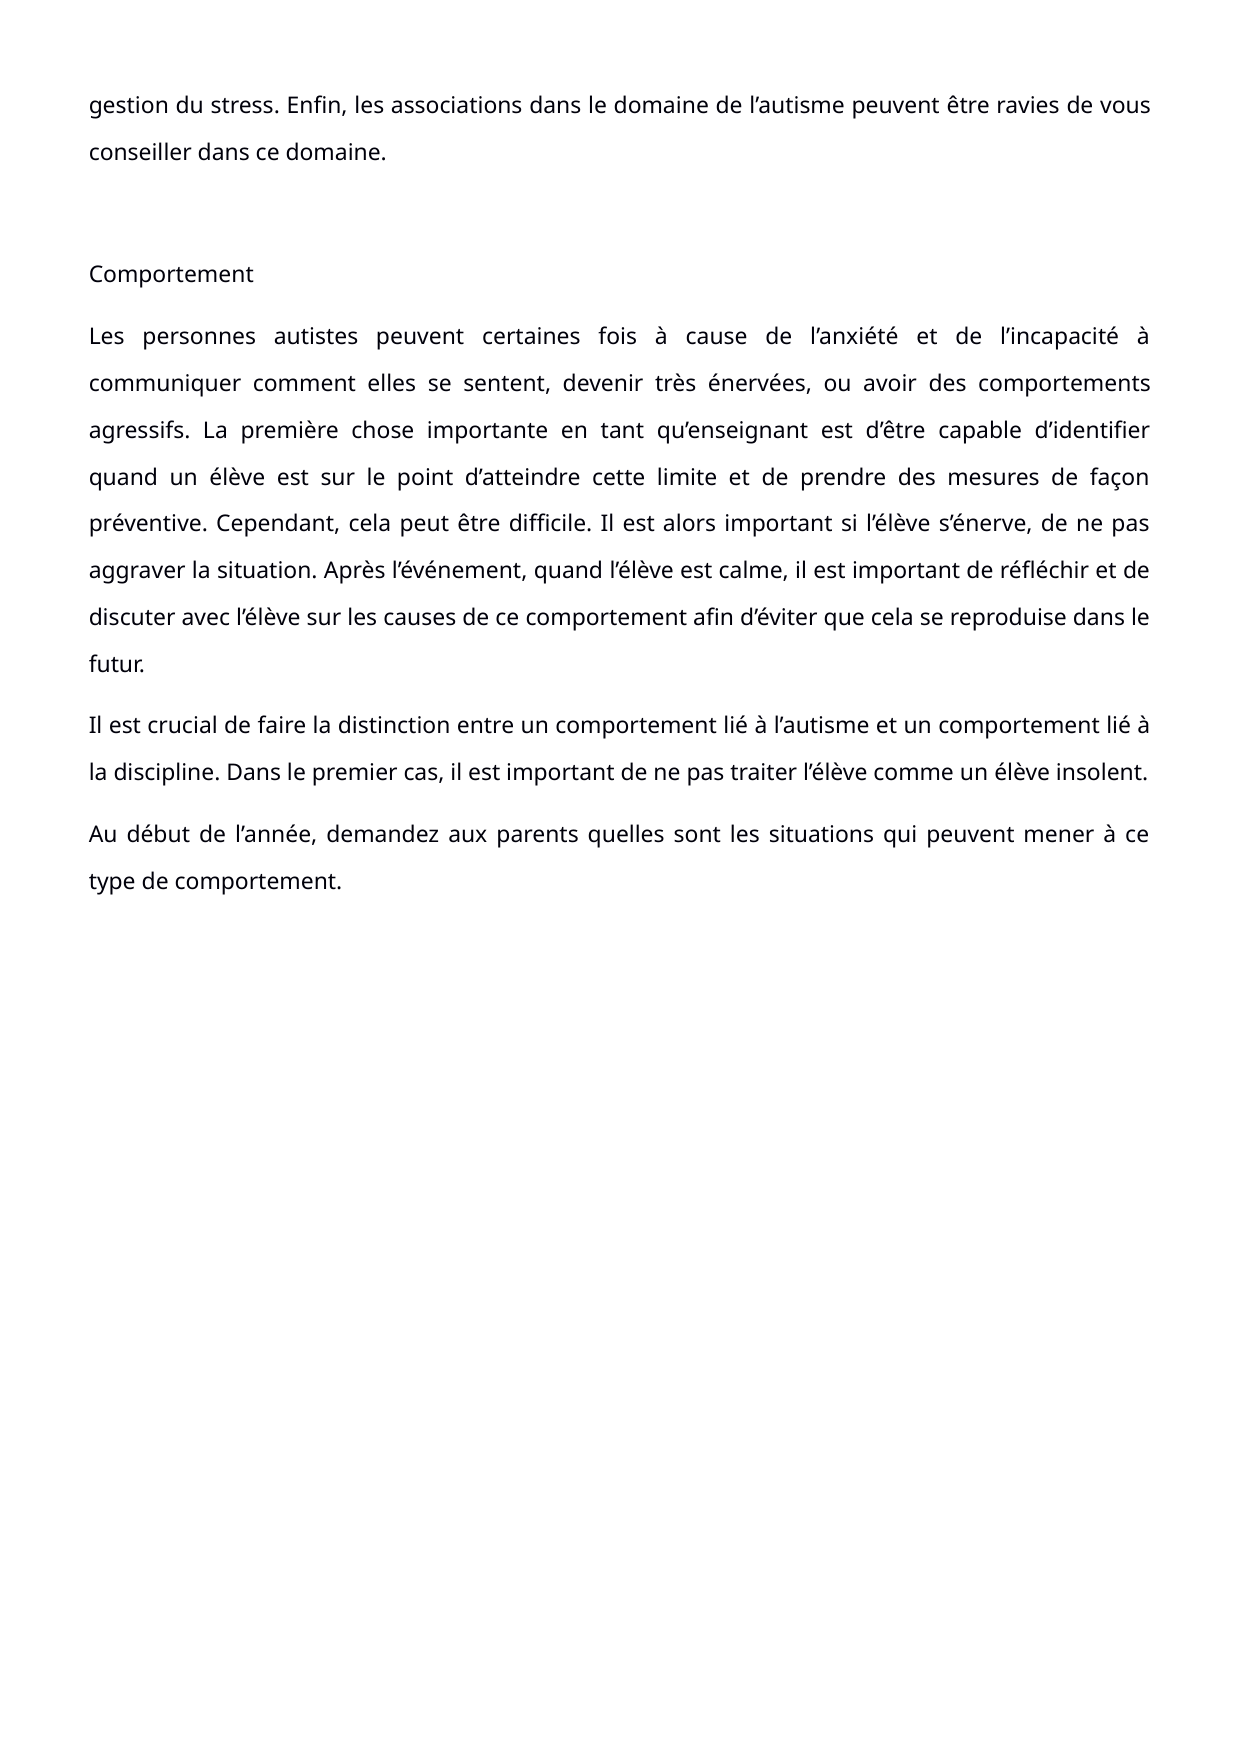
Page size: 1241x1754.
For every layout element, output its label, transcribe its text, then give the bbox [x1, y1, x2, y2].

text Comportement [88, 258, 1152, 289]
text Il est crucial de faire la distinction entre un comportement lié à l’autisme et un comportement lié à la discipline. Dans le premier cas, il est important de ne pas traiter l’élève comme un élève insolent. [88, 709, 1152, 787]
text Au début de l’année, demandez aux parents quelles sont les situations qui peuvent mener à ce type de comportement. [88, 818, 1152, 896]
text Les personnes autistes peuvent certaines fois à cause de l’anxiété et de l’incapacité à communiquer comment elles se sentent, devenir très énervées, ou avoir des comportements agressifs. La première chose importante en tant qu’enseignant est d’être capable d’identifier quand un élève est sur le point d’atteindre cette limite et de prendre des mesures de façon préventive. Cependant, cela peut être difficile. Il est alors important si l’élève s’énerve, de ne pas aggraver la situation. Après l’événement, quand l’élève est calme, il est important de réfléchir et de discuter avec l’élève sur les causes de ce comportement afin d’éviter que cela se reproduise dans le futur. [88, 320, 1152, 679]
text gestion du stress. Enfin, les associations dans le domaine de l’autisme peuvent être ravies de vous conseiller dans ce domaine. [88, 88, 1152, 167]
